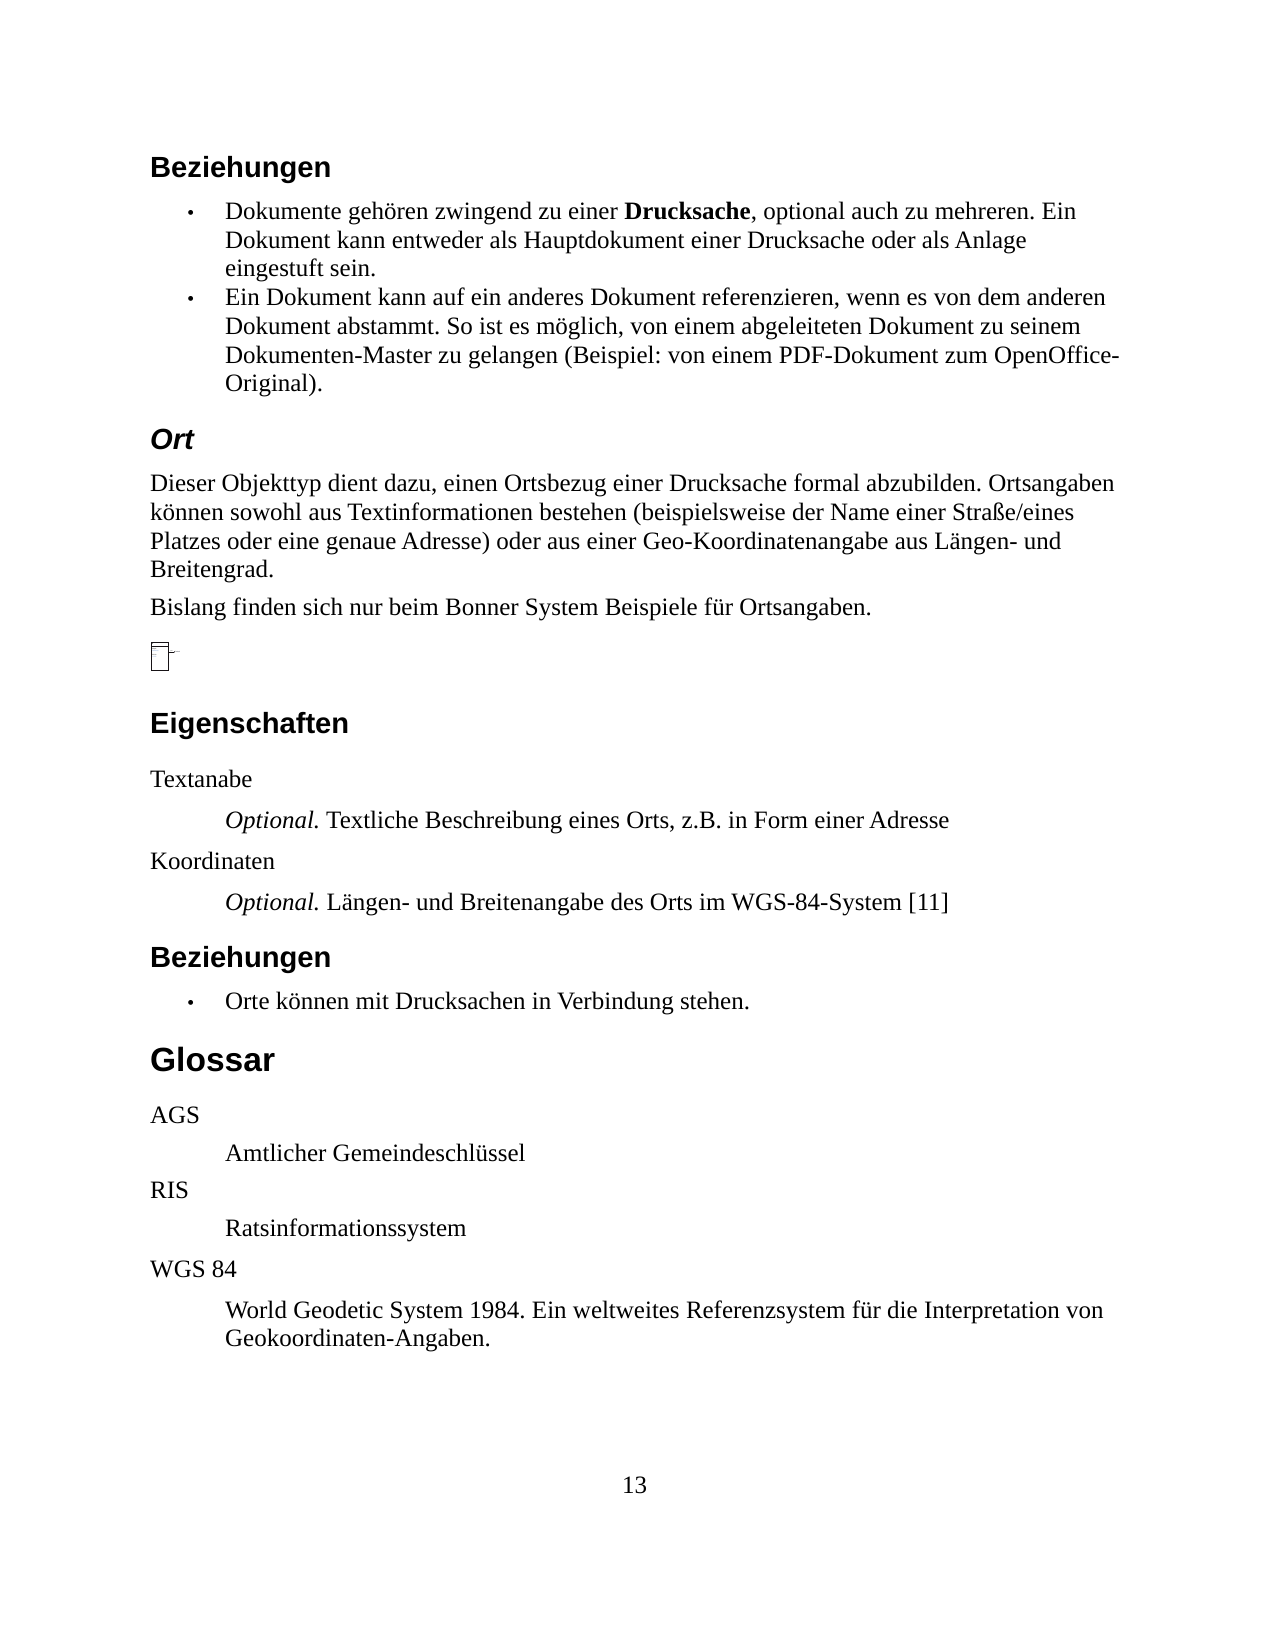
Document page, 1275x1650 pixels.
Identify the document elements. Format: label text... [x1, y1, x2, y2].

subtitle Beziehungen [150, 940, 1125, 974]
text Optional. Textliche Beschreibung eines Orts, z.B. in Form einer Adresse [225, 805, 1125, 834]
text Optional. Längen- und Breitenangabe des Orts im WGS-84-System [11] [225, 887, 1125, 915]
text Amtlicher Gemeindeschlüssel [225, 1138, 1125, 1167]
text Dieser Objekttyp dient dazu, einen Ortsbezug einer Drucksache formal abzubilden. Ortsangaben können sowohl aus Textinformationen bestehen (beispielsweise der Name einer Straße/eines Platzes oder eine genaue Adresse) oder aus einer Geo-Koordinatenangabe aus Längen- und Breitengrad. [150, 468, 1125, 583]
list Dokumente gehören zwingend zu einer Drucksache, optional auch zu mehreren. Ein Dokument kann entweder als Hauptdokument einer Drucksache oder als Anlage eingestuft sein. [187, 196, 1125, 282]
list Orte können mit Drucksachen in Verbindung stehen. [187, 986, 1125, 1015]
text Koordinaten [150, 846, 1125, 874]
subtitle Beziehungen [150, 150, 1125, 183]
subtitle Ort [150, 422, 1125, 456]
text WGS 84 [150, 1254, 1125, 1283]
text Textanabe [150, 764, 1125, 793]
text RIS [150, 1176, 1125, 1204]
text Bislang finden sich nur beim Bonner System Beispiele für Ortsangaben. [150, 592, 1125, 621]
text World Geodetic System 1984. Ein weltweites Referenzsystem für die Interpretation von Geokoordinaten-Angaben. [225, 1295, 1125, 1352]
text AGS [150, 1100, 1125, 1129]
list Ein Dokument kann auf ein anderes Dokument referenzieren, wenn es von dem anderen Dokument abstammt. So ist es möglich, von einem abgeleiteten Dokument zu seinem Dokumenten-Master zu gelangen (Beispiel: von einem PDF-Dokument zum OpenOffice-Original). [187, 282, 1125, 397]
subtitle Glossar [150, 1040, 1125, 1079]
text Ratsinformationssystem [225, 1213, 1125, 1242]
subtitle Eigenschaften [150, 706, 1125, 740]
